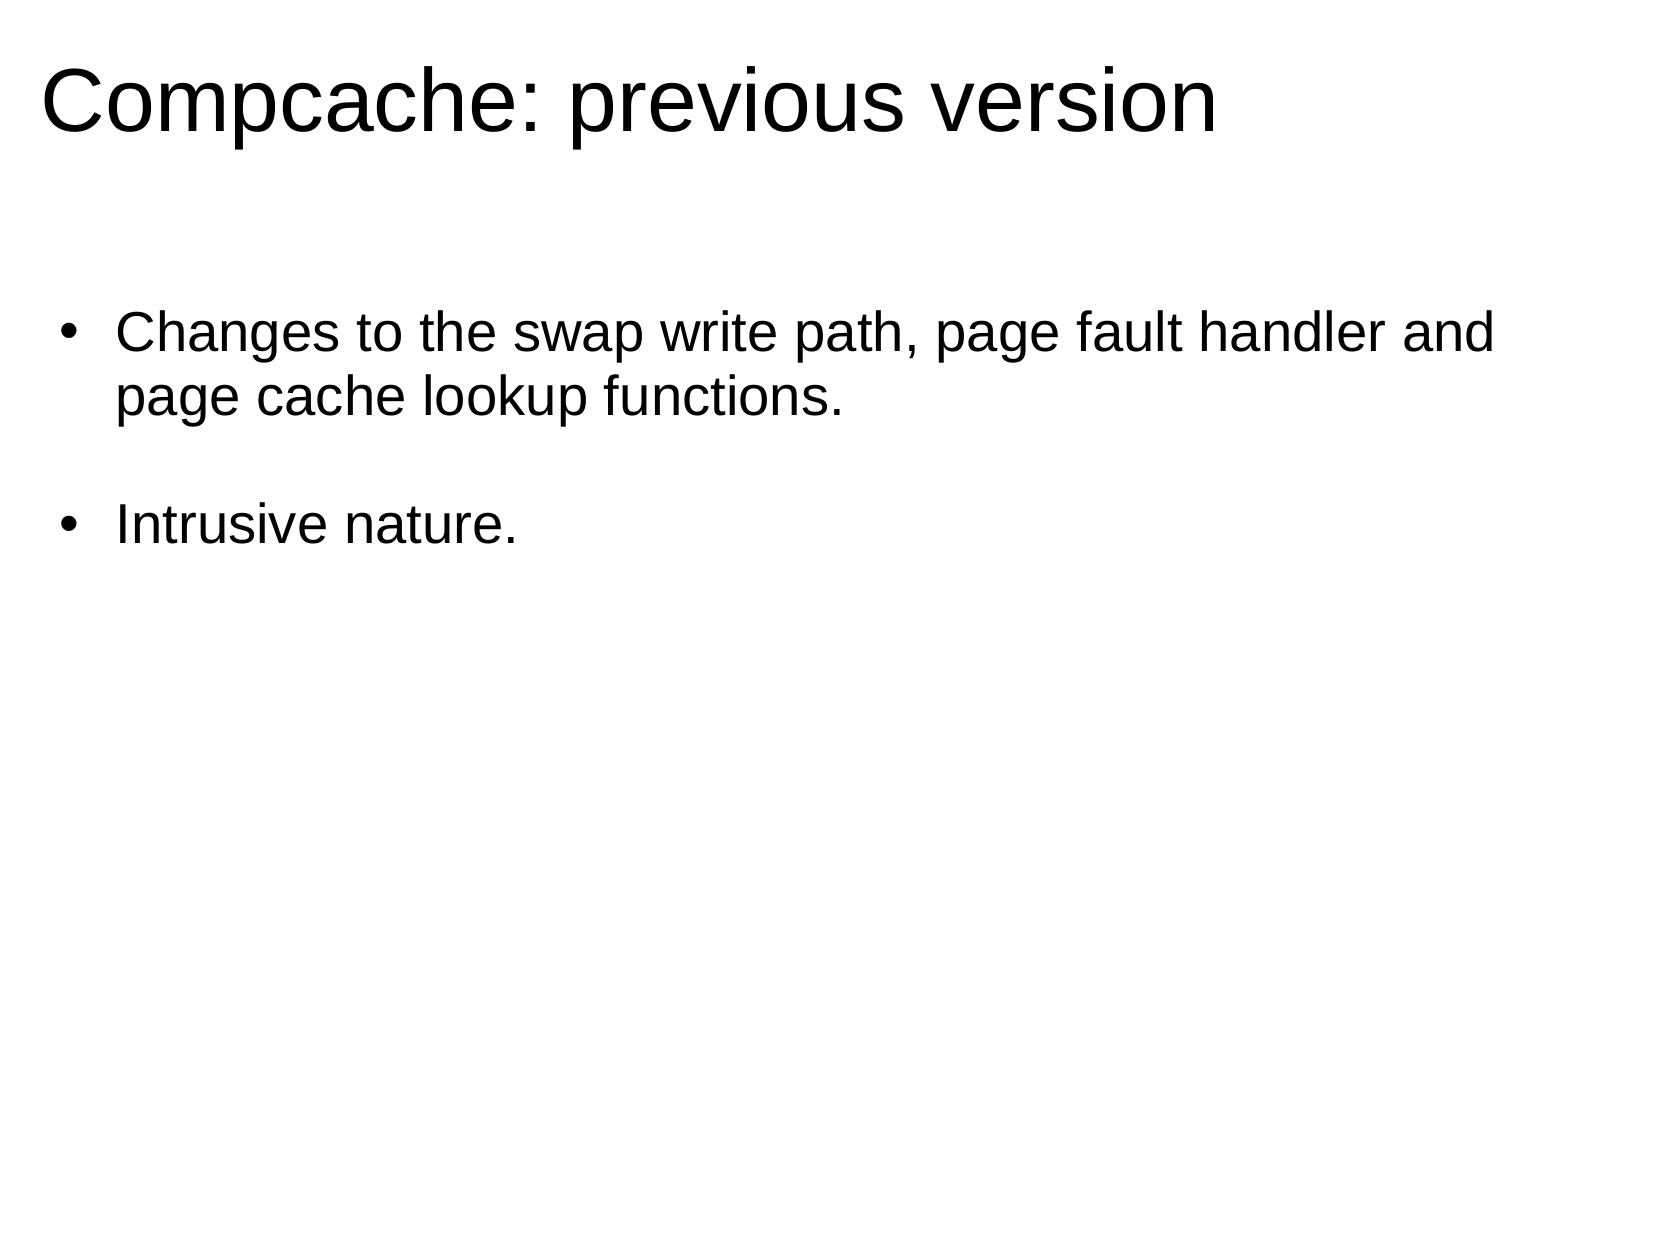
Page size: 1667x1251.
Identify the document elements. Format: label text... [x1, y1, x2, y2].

list Changes to the swap write path, page fault handler and page cache lookup functions. Intrusive nature. [40, 300, 1627, 1201]
title Compcache: previous version [40, 50, 1627, 201]
